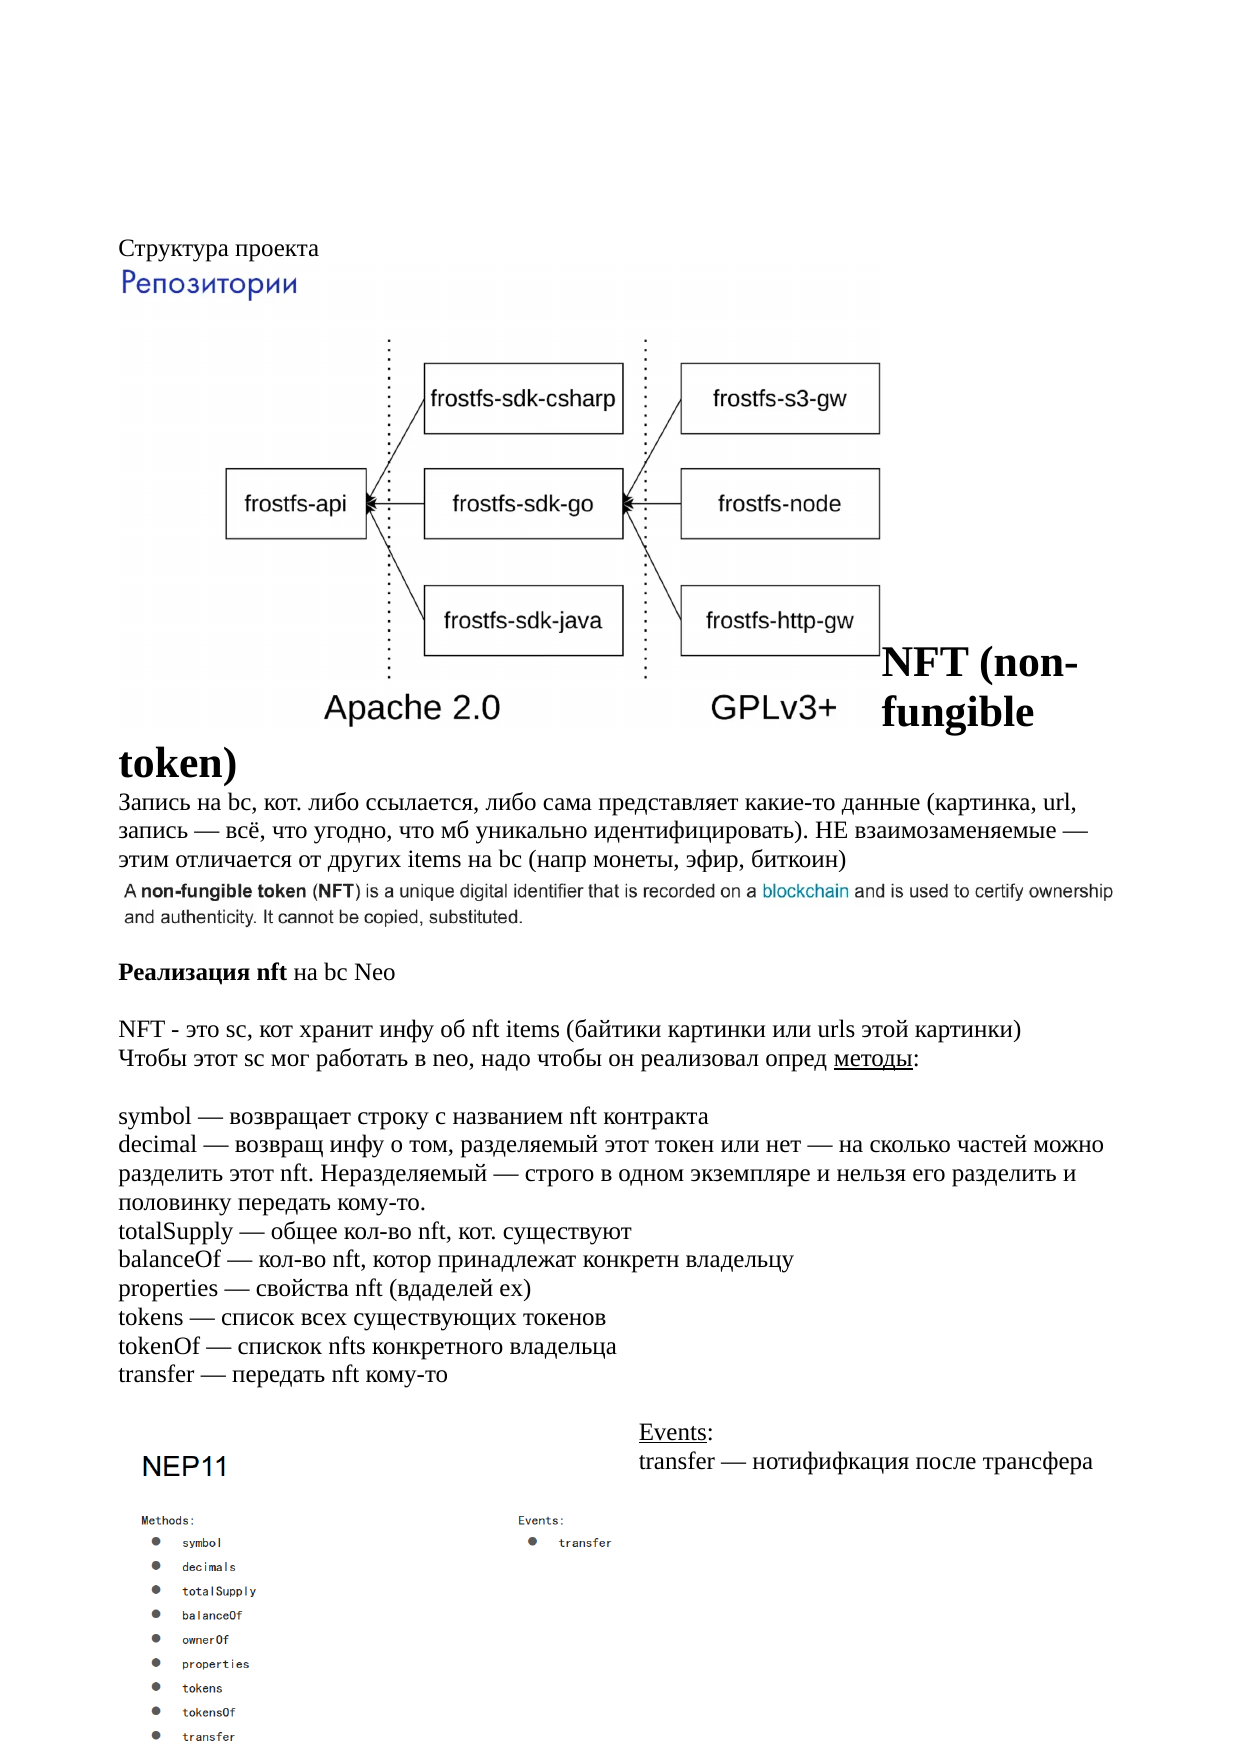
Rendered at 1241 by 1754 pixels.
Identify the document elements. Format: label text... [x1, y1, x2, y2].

text Структура проекта [118, 233, 1122, 262]
text Чтобы этот sc мог работать в neo, надо чтобы он реализовал опред методы: [118, 1043, 1122, 1072]
picture [117, 1434, 639, 1754]
text Запись на bc, кот. либо ссылается, либо сама представляет какие-то данные (картинка, url, запись — всё, что угодно, что мб уникально идентифицировать). НЕ взаимозаменяемые — этим отличается от других items на bc (напр монеты, эфир, биткоин) [118, 787, 1122, 872]
text balanceOf — кол-во nft, котор принадлежат конкретн владельцу [118, 1244, 1122, 1273]
text NFT - это sc, кот хранит инфу об nft items (байтики картинки или urls этой картинки) [118, 1014, 1122, 1043]
text tokens — список всех существующих токенов [118, 1302, 1122, 1331]
text Events: [118, 1417, 1122, 1446]
text symbol — возвращает строку с названием nft контракта [118, 1101, 1122, 1129]
text totalSupply — общее кол-во nft, кот. существуют [118, 1216, 1122, 1244]
text transfer — передать nft кому-то [118, 1359, 1122, 1388]
text Реализация nft на bc Neo [118, 957, 1122, 986]
text transfer — нотифифкация после трансфера [639, 1446, 1122, 1474]
text decimal — возвращ инфу о том, разделяемый этот токен или нет — на сколько частей можно разделить этот nft. Неразделяемый — строго в одном экземпляре и нельзя его разделить и половинку передать кому-то. [118, 1129, 1122, 1216]
picture [118, 263, 882, 732]
picture [118, 872, 1123, 929]
text NFT (non-fungible token) [118, 636, 1122, 787]
text properties — свойства nft (вдаделей ex) [118, 1273, 1122, 1302]
text tokenOf — спискок nfts конкретного владельца [118, 1331, 1122, 1359]
